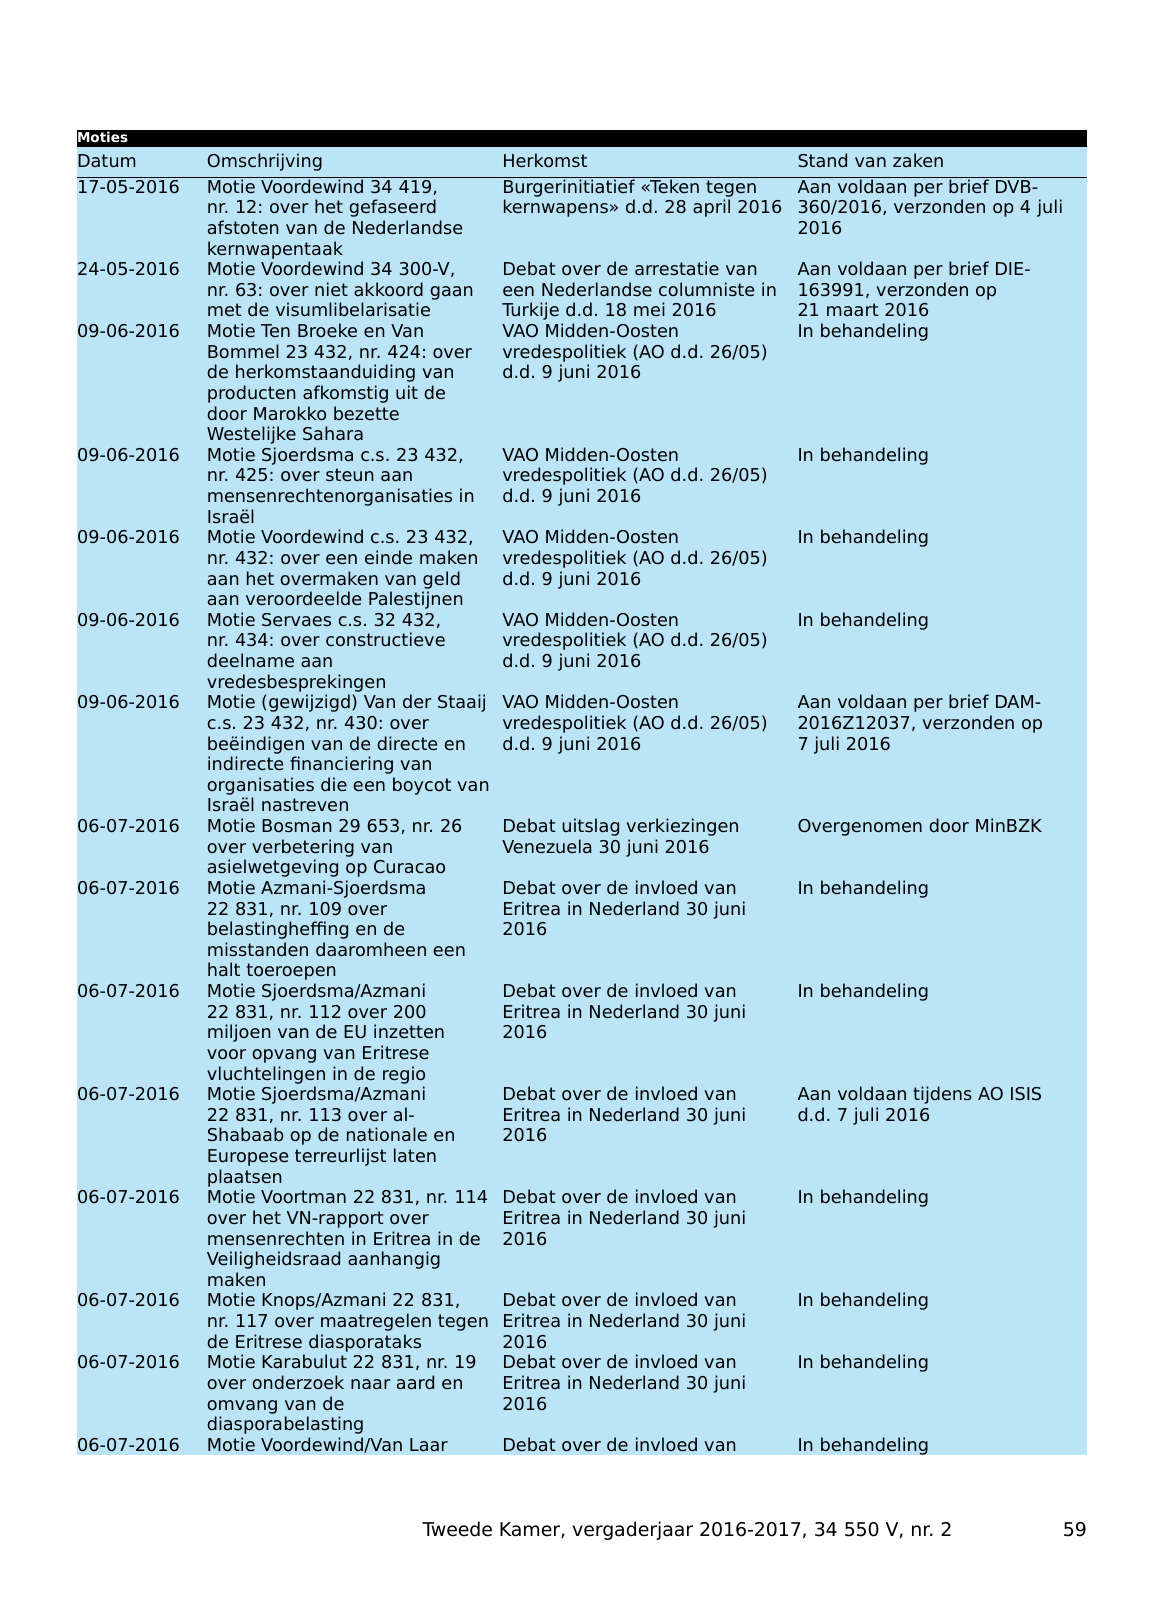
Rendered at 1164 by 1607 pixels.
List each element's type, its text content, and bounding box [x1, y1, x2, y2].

table_header Moties [77, 130, 1087, 146]
table_cell Debat uitslag verkiezingen Venezuela 30 juni 2016 [496, 816, 791, 878]
table_cell Aan voldaan per brief DVB-360/2016, verzonden op 4 juli 2016 [791, 178, 1087, 259]
table_cell Aan voldaan per brief DAM-2016Z12037, verzonden op 7 juli 2016 [791, 692, 1087, 816]
table_cell Datum [77, 147, 201, 177]
table_cell Motie Voordewind 34 300-V, nr. 63: over niet akkoord gaan met de visumlibelarisatie [201, 259, 496, 321]
table_cell In behandeling [791, 445, 1087, 527]
table_cell Motie Knops/Azmani 22 831, nr. 117 over maatregelen tegen de Eritrese diasporataks [201, 1290, 496, 1352]
table_cell In behandeling [791, 321, 1087, 445]
table_cell Motie Sjoerdsma/Azmani 22 831, nr. 112 over 200 miljoen van de EU inzetten voor opvang van Eritrese vluchtelingen in de regio [201, 981, 496, 1084]
table_cell 06-07-2016 [77, 1435, 201, 1455]
table_cell 06-07-2016 [77, 1187, 201, 1290]
table_cell In behandeling [791, 1435, 1087, 1455]
table_cell Motie Ten Broeke en Van Bommel 23 432, nr. 424: over de herkomstaanduiding van producten afkomstig uit de door Marokko bezette Westelijke Sahara [201, 321, 496, 445]
table_cell Debat over de invloed van Eritrea in Nederland 30 juni 2016 [496, 1290, 791, 1352]
table_cell Motie Karabulut 22 831, nr. 19 over onderzoek naar aard en omvang van de diasporabelasting [201, 1352, 496, 1435]
table_cell 09-06-2016 [77, 527, 201, 610]
table_cell 06-07-2016 [77, 878, 201, 981]
table_cell In behandeling [791, 1290, 1087, 1352]
table_cell Omschrijving [201, 147, 496, 177]
table_cell 09-06-2016 [77, 692, 201, 816]
table_cell 24-05-2016 [77, 259, 201, 321]
table_cell Motie (gewijzigd) Van der Staaij c.s. 23 432, nr. 430: over beëindigen van de directe en indirecte financiering van organisaties die een boycot van Israël nastreven [201, 692, 496, 816]
table_cell 06-07-2016 [77, 1290, 201, 1352]
table_cell VAO Midden-Oosten vredespolitiek (AO d.d. 26/05) d.d. 9 juni 2016 [496, 445, 791, 527]
table_cell Motie Voordewind 34 419, nr. 12: over het gefaseerd afstoten van de Nederlandse kernwapentaak [201, 178, 496, 259]
table_cell Aan voldaan tijdens AO ISIS d.d. 7 juli 2016 [791, 1084, 1087, 1187]
table_cell In behandeling [791, 1187, 1087, 1290]
table_cell 09-06-2016 [77, 445, 201, 527]
table_cell Motie Voortman 22 831, nr. 114 over het VN-rapport over mensenrechten in Eritrea in de Veiligheidsraad aanhangig maken [201, 1187, 496, 1290]
table_cell Motie Servaes c.s. 32 432, nr. 434: over constructieve deelname aan vredesbesprekingen [201, 610, 496, 692]
table_cell Debat over de invloed van [496, 1435, 791, 1455]
table_cell Debat over de arrestatie van een Nederlandse columniste in Turkije d.d. 18 mei 2016 [496, 259, 791, 321]
table_cell 09-06-2016 [77, 610, 201, 692]
table_cell Debat over de invloed van Eritrea in Nederland 30 juni 2016 [496, 1352, 791, 1435]
table_cell In behandeling [791, 527, 1087, 610]
table_cell In behandeling [791, 878, 1087, 981]
table_cell In behandeling [791, 610, 1087, 692]
table_cell Overgenomen door MinBZK [791, 816, 1087, 878]
table_cell Motie Azmani-Sjoerdsma 22 831, nr. 109 over belastingheffing en de misstanden daaromheen een halt toeroepen [201, 878, 496, 981]
table_cell Motie Voordewind c.s. 23 432, nr. 432: over een einde maken aan het overmaken van geld aan veroordeelde Palestijnen [201, 527, 496, 610]
table_cell VAO Midden-Oosten vredespolitiek (AO d.d. 26/05) d.d. 9 juni 2016 [496, 692, 791, 816]
table_cell 06-07-2016 [77, 981, 201, 1084]
table_cell Motie Sjoerdsma/Azmani 22 831, nr. 113 over al-Shabaab op de nationale en Europese terreurlijst laten plaatsen [201, 1084, 496, 1187]
table_cell 09-06-2016 [77, 321, 201, 445]
table_cell Motie Voordewind/Van Laar [201, 1435, 496, 1455]
table_cell Debat over de invloed van Eritrea in Nederland 30 juni 2016 [496, 1187, 791, 1290]
table_cell VAO Midden-Oosten vredespolitiek (AO d.d. 26/05) d.d. 9 juni 2016 [496, 321, 791, 445]
table_cell Motie Sjoerdsma c.s. 23 432, nr. 425: over steun aan mensenrechtenorganisaties in Israël [201, 445, 496, 527]
table_cell 06-07-2016 [77, 1352, 201, 1435]
table_cell In behandeling [791, 981, 1087, 1084]
table_cell 06-07-2016 [77, 1084, 201, 1187]
table_cell Herkomst [496, 147, 791, 177]
table_cell Debat over de invloed van Eritrea in Nederland 30 juni 2016 [496, 1084, 791, 1187]
table_cell Burgerinitiatief «Teken tegen kernwapens» d.d. 28 april 2016 [496, 178, 791, 259]
table_cell Debat over de invloed van Eritrea in Nederland 30 juni 2016 [496, 878, 791, 981]
table_cell Debat over de invloed van Eritrea in Nederland 30 juni 2016 [496, 981, 791, 1084]
table_cell VAO Midden-Oosten vredespolitiek (AO d.d. 26/05) d.d. 9 juni 2016 [496, 527, 791, 610]
table_cell In behandeling [791, 1352, 1087, 1435]
table_cell Motie Bosman 29 653, nr. 26 over verbetering van asielwetgeving op Curacao [201, 816, 496, 878]
table_cell Stand van zaken [791, 147, 1087, 177]
table_cell 06-07-2016 [77, 816, 201, 878]
table_cell 17-05-2016 [77, 178, 201, 259]
table_cell Aan voldaan per brief DIE-163991, verzonden op 21 maart 2016 [791, 259, 1087, 321]
table_cell VAO Midden-Oosten vredespolitiek (AO d.d. 26/05) d.d. 9 juni 2016 [496, 610, 791, 692]
